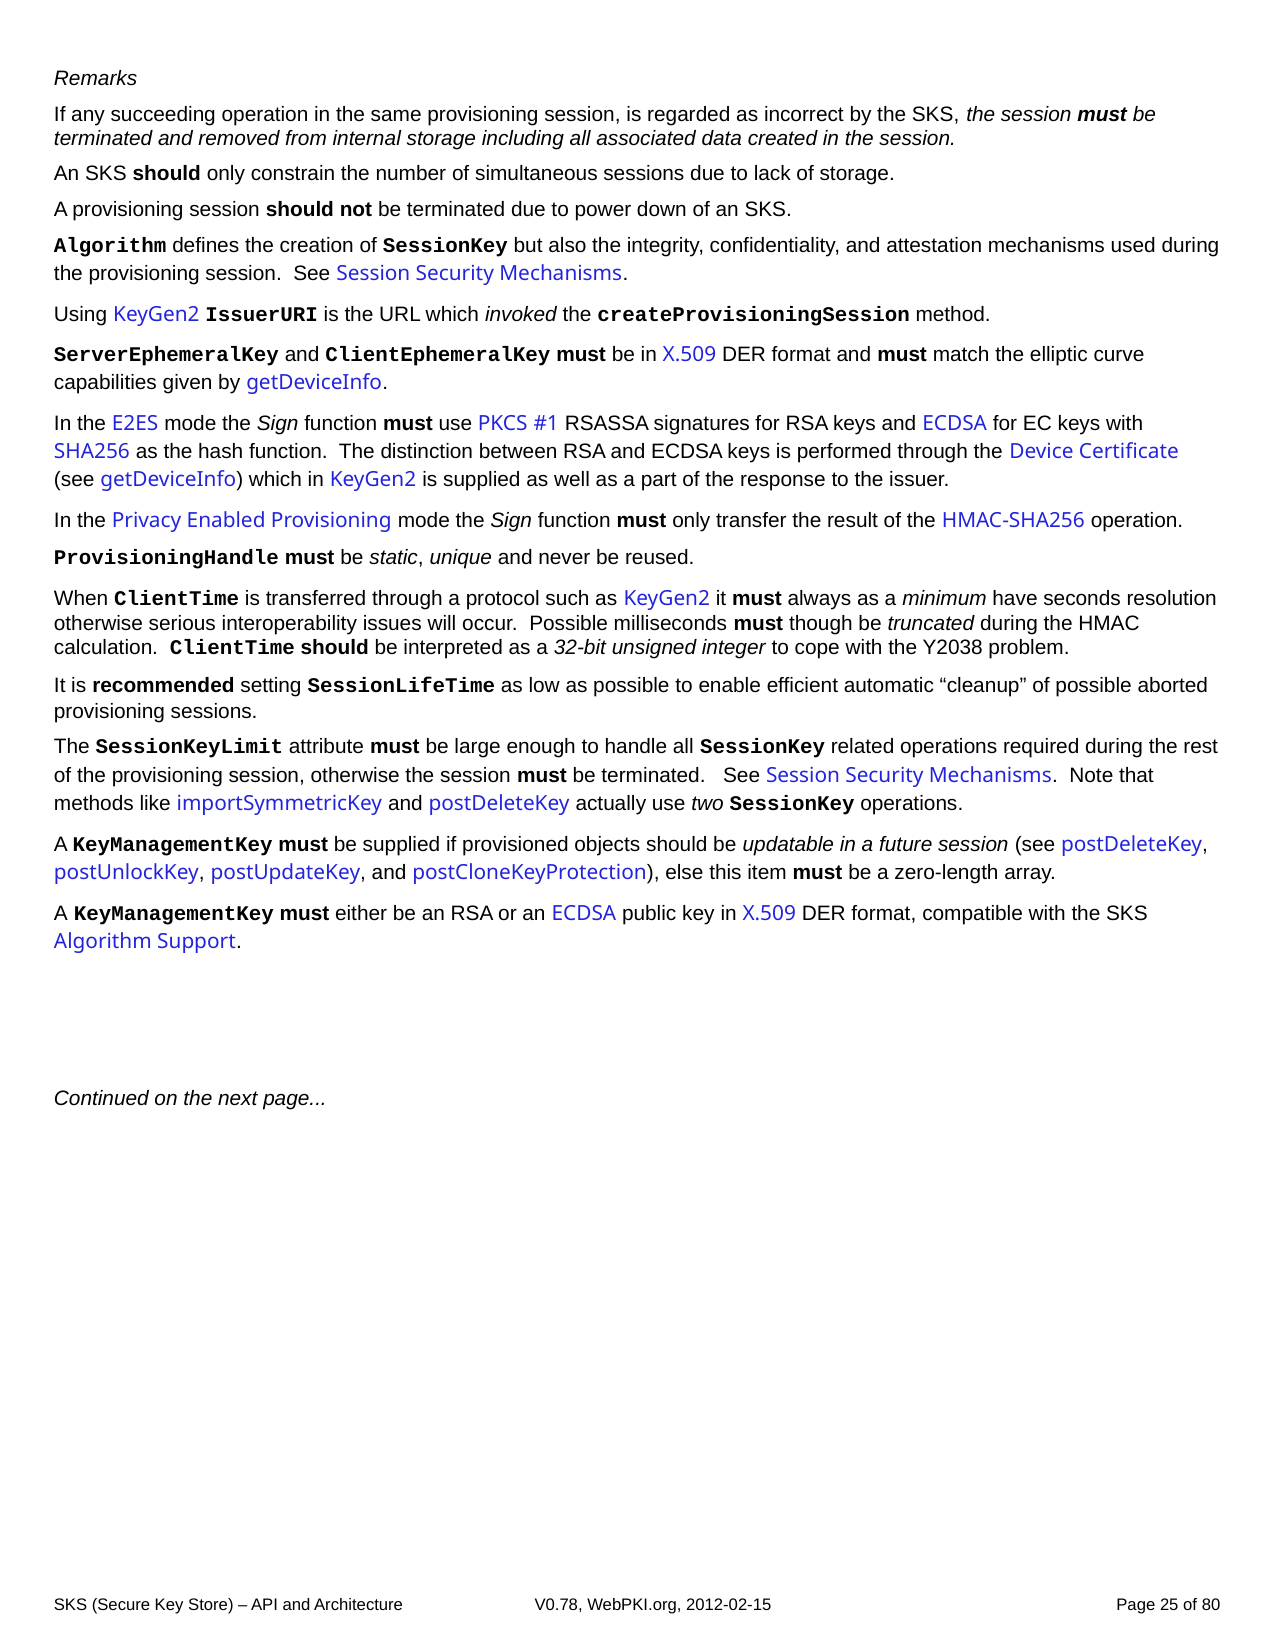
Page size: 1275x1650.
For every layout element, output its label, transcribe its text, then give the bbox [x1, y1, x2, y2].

text ProvisioningHandle must be static, unique and never be reused. [54, 545, 1221, 571]
text Continued on the next page... [54, 1086, 1221, 1110]
text A provisioning session should not be terminated due to power down of an SKS. [54, 197, 1221, 221]
text In the Privacy Enabled Provisioning mode the Sign function must only transfer the result of the HMAC-SHA256 operation. [54, 505, 1221, 533]
text The SessionKeyLimit attribute must be large enough to handle all SessionKey related operations required during the rest of the provisioning session, otherwise the session must be terminated. See Session Security Mechanisms. Note that methods like importSymmetricKey and postDeleteKey actually use two SessionKey operations. [54, 734, 1221, 817]
text It is recommended setting SessionLifeTime as low as possible to enable efficient automatic “cleanup” of possible aborted provisioning sessions. [54, 673, 1221, 722]
text A KeyManagementKey must either be an RSA or an ECDSA public key in X.509 DER format, compatible with the SKS Algorithm Support. [54, 898, 1221, 954]
text A KeyManagementKey must be supplied if provisioned objects should be updatable in a future session (see postDeleteKey, postUnlockKey, postUpdateKey, and postCloneKeyProtection), else this item must be a zero-length array. [54, 829, 1221, 886]
text An SKS should only constrain the number of simultaneous sessions due to lack of storage. [54, 161, 1221, 185]
text ServerEphemeralKey and ClientEphemeralKey must be in X.509 DER format and must match the elliptic curve capabilities given by getDeviceInfo. [54, 339, 1221, 396]
text When ClientTime is transferred through a protocol such as KeyGen2 it must always as a minimum have seconds resolution otherwise serious interoperability issues will occur. Possible milliseconds must though be truncated during the HMAC calculation. ClientTime should be interpreted as a 32-bit unsigned integer to cope with the Y2038 problem. [54, 583, 1221, 661]
text If any succeeding operation in the same provisioning session, is regarded as incorrect by the SKS, the session must be terminated and removed from internal storage including all associated data created in the session. [54, 101, 1221, 149]
text Remarks [54, 66, 1221, 90]
text Using KeyGen2 IssuerURI is the URL which invoked the createProvisioningSession method. [54, 299, 1221, 327]
text In the E2ES mode the Sign function must use PKCS #1 RSASSA signatures for RSA keys and ECDSA for EC keys with SHA256 as the hash function. The distinction between RSA and ECDSA keys is performed through the Device Certificate (see getDeviceInfo) which in KeyGen2 is supplied as well as a part of the response to the issuer. [54, 408, 1221, 493]
text Algorithm defines the creation of SessionKey but also the integrity, confidentiality, and attestation mechanisms used during the provisioning session. See Session Security Mechanisms. [54, 233, 1221, 287]
